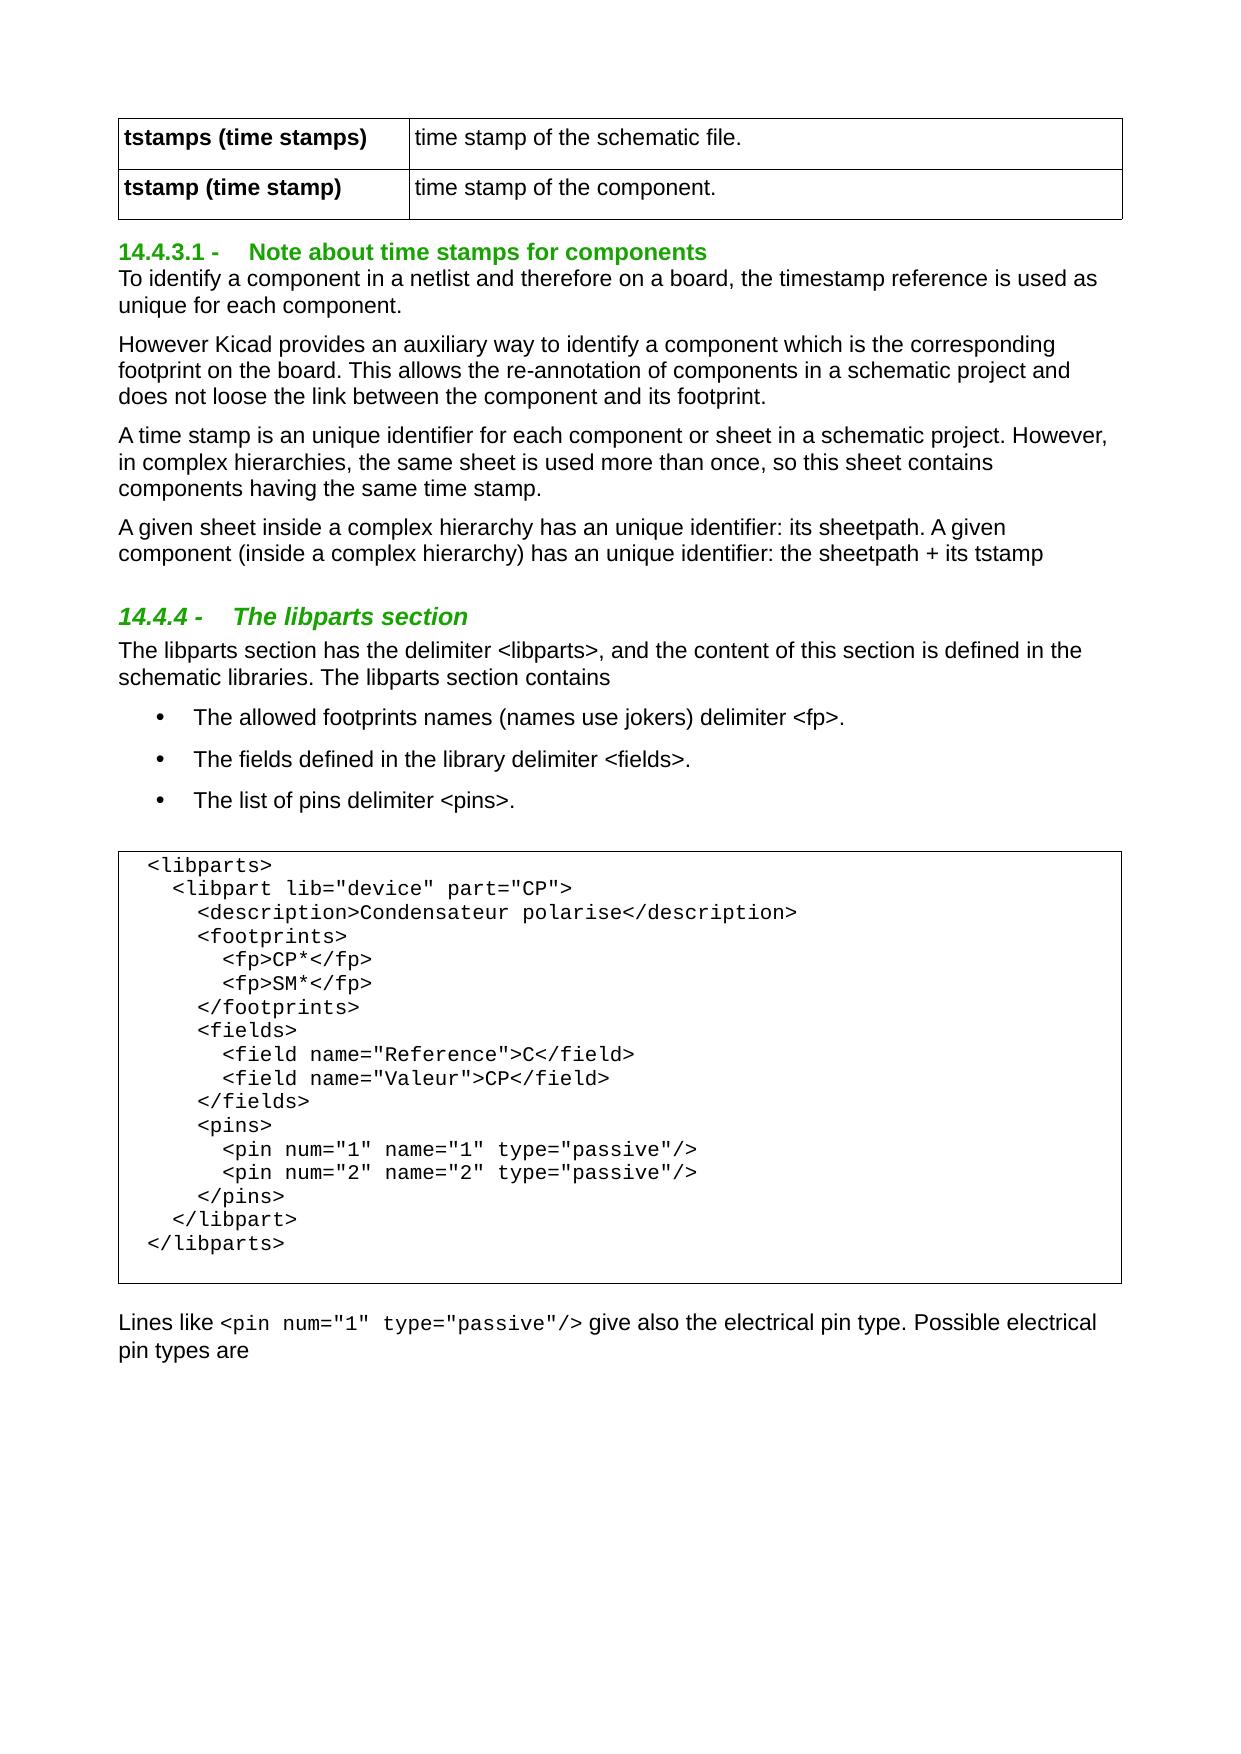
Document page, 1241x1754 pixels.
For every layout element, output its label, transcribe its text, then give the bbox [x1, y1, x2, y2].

text <footprints> [119, 922, 1121, 945]
text </pins> [119, 1182, 1121, 1206]
table_cell time stamp of the schematic file. [410, 119, 1122, 168]
table_cell time stamp of the component. [410, 170, 1122, 219]
text <pin num="2" name="2" type="passive"/> [119, 1158, 1121, 1182]
text <fp>SM*</fp> [119, 969, 1121, 993]
text To identify a component in a netlist and therefore on a board, the timestamp reference is used as unique for each component. [118, 265, 1122, 318]
text </fields> [119, 1087, 1121, 1111]
text <description>Condensateur polarise</description> [119, 898, 1121, 922]
text <field name="Valeur">CP</field> [119, 1064, 1121, 1087]
list The allowed footprints names (names use jokers) delimiter <fp>. [156, 702, 1122, 731]
text However Kicad provides an auxiliary way to identify a component which is the corresponding footprint on the board. This allows the re-annotation of components in a schematic project and does not loose the link between the component and its footprint. [118, 331, 1122, 410]
text <libparts> [119, 852, 1121, 874]
list The fields defined in the library delimiter <fields>. [156, 744, 1122, 772]
text </footprints> [119, 993, 1121, 1016]
text <field name="Reference">C</field> [119, 1040, 1121, 1064]
text </libparts> [119, 1229, 1121, 1257]
table_cell tstamp (time stamp) [119, 170, 409, 219]
text <pins> [119, 1111, 1121, 1134]
text <fp>CP*</fp> [119, 945, 1121, 969]
text A given sheet inside a complex hierarchy has an unique identifier: its sheetpath. A given component (inside a complex hierarchy) has an unique identifier: the sheetpath + its tstamp [118, 514, 1122, 566]
list The list of pins delimiter <pins>. [156, 785, 1122, 814]
text <libpart lib="device" part="CP"> [119, 874, 1121, 898]
subtitle The libparts section [118, 602, 1122, 631]
subtitle Note about time stamps for components [118, 238, 1122, 265]
table_cell tstamps (time stamps) [119, 119, 409, 168]
text The libparts section has the delimiter <libparts>, and the content of this section is defined in the schematic libraries. The libparts section contains [118, 637, 1122, 690]
text <fields> [119, 1016, 1121, 1040]
text Lines like <pin num="1" type="passive"/> give also the electrical pin type. Possible electrical pin types are [118, 1309, 1122, 1363]
text A time stamp is an unique identifier for each component or sheet in a schematic project. However, in complex hierarchies, the same sheet is used more than once, so this sheet contains components having the same time stamp. [118, 422, 1122, 501]
text </libpart> [119, 1206, 1121, 1229]
text <pin num="1" name="1" type="passive"/> [119, 1134, 1121, 1158]
